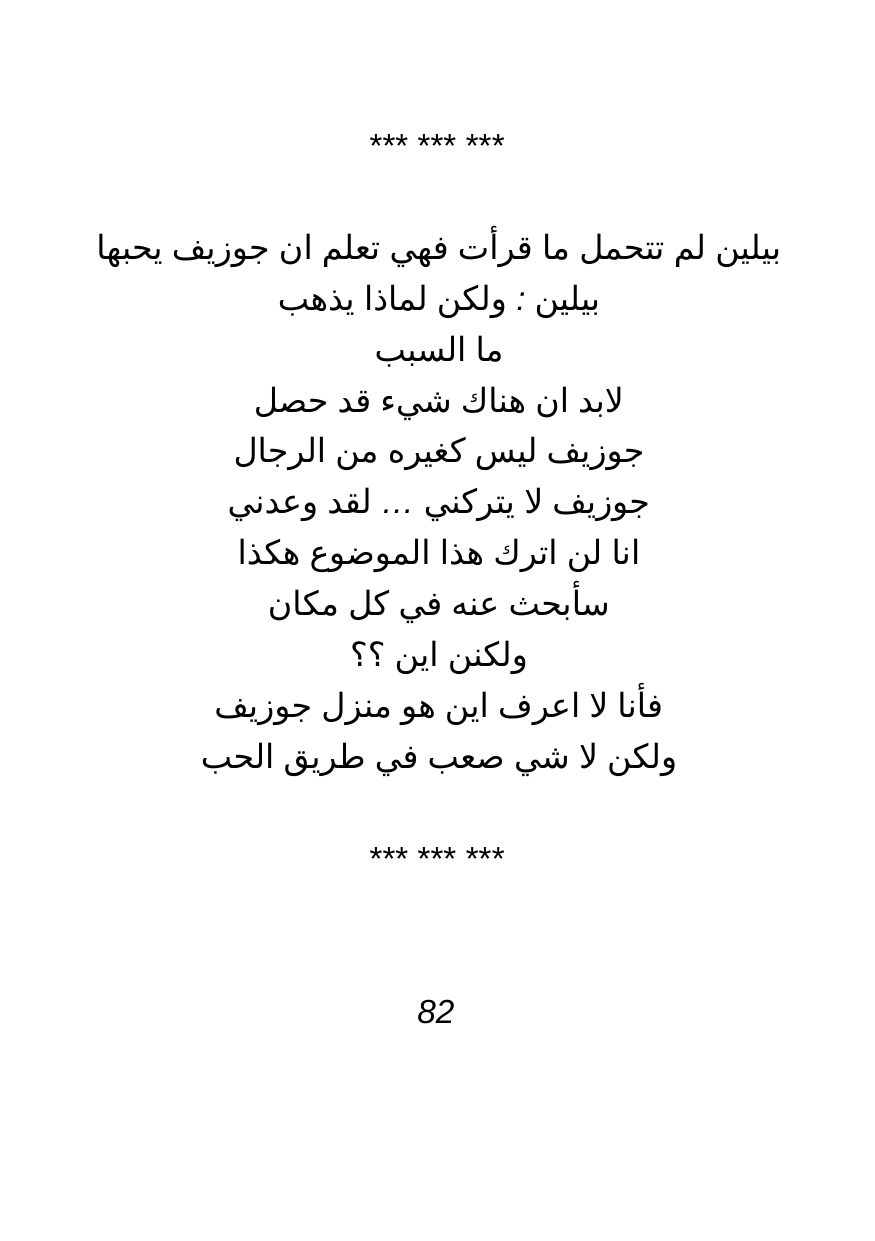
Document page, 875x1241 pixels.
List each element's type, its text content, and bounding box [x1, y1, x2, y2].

text انا لن اترك هذا الموضوع هكذا [75, 533, 799, 572]
text 82 [75, 992, 799, 1030]
text ولكنن اين ؟؟ [75, 635, 799, 674]
text سأبحث عنه في كل مكان [75, 584, 799, 623]
text بيلين لم تتحمل ما قرأت فهي تعلم ان جوزيف يحبها [75, 228, 799, 266]
text بيلين : ولكن لماذا يذهب [75, 279, 799, 317]
text ولكن لا شي صعب في طريق الحب [75, 737, 799, 776]
text فأنا لا اعرف اين هو منزل جوزيف [75, 686, 799, 725]
text *** *** *** [75, 839, 799, 877]
text *** *** *** [75, 126, 799, 164]
text لابد ان هناك شيء قد حصل [75, 381, 799, 419]
text جوزيف لا يتركني … لقد وعدني [75, 482, 799, 521]
text ما السبب [75, 330, 799, 368]
text جوزيف ليس كغيره من الرجال [75, 432, 799, 470]
